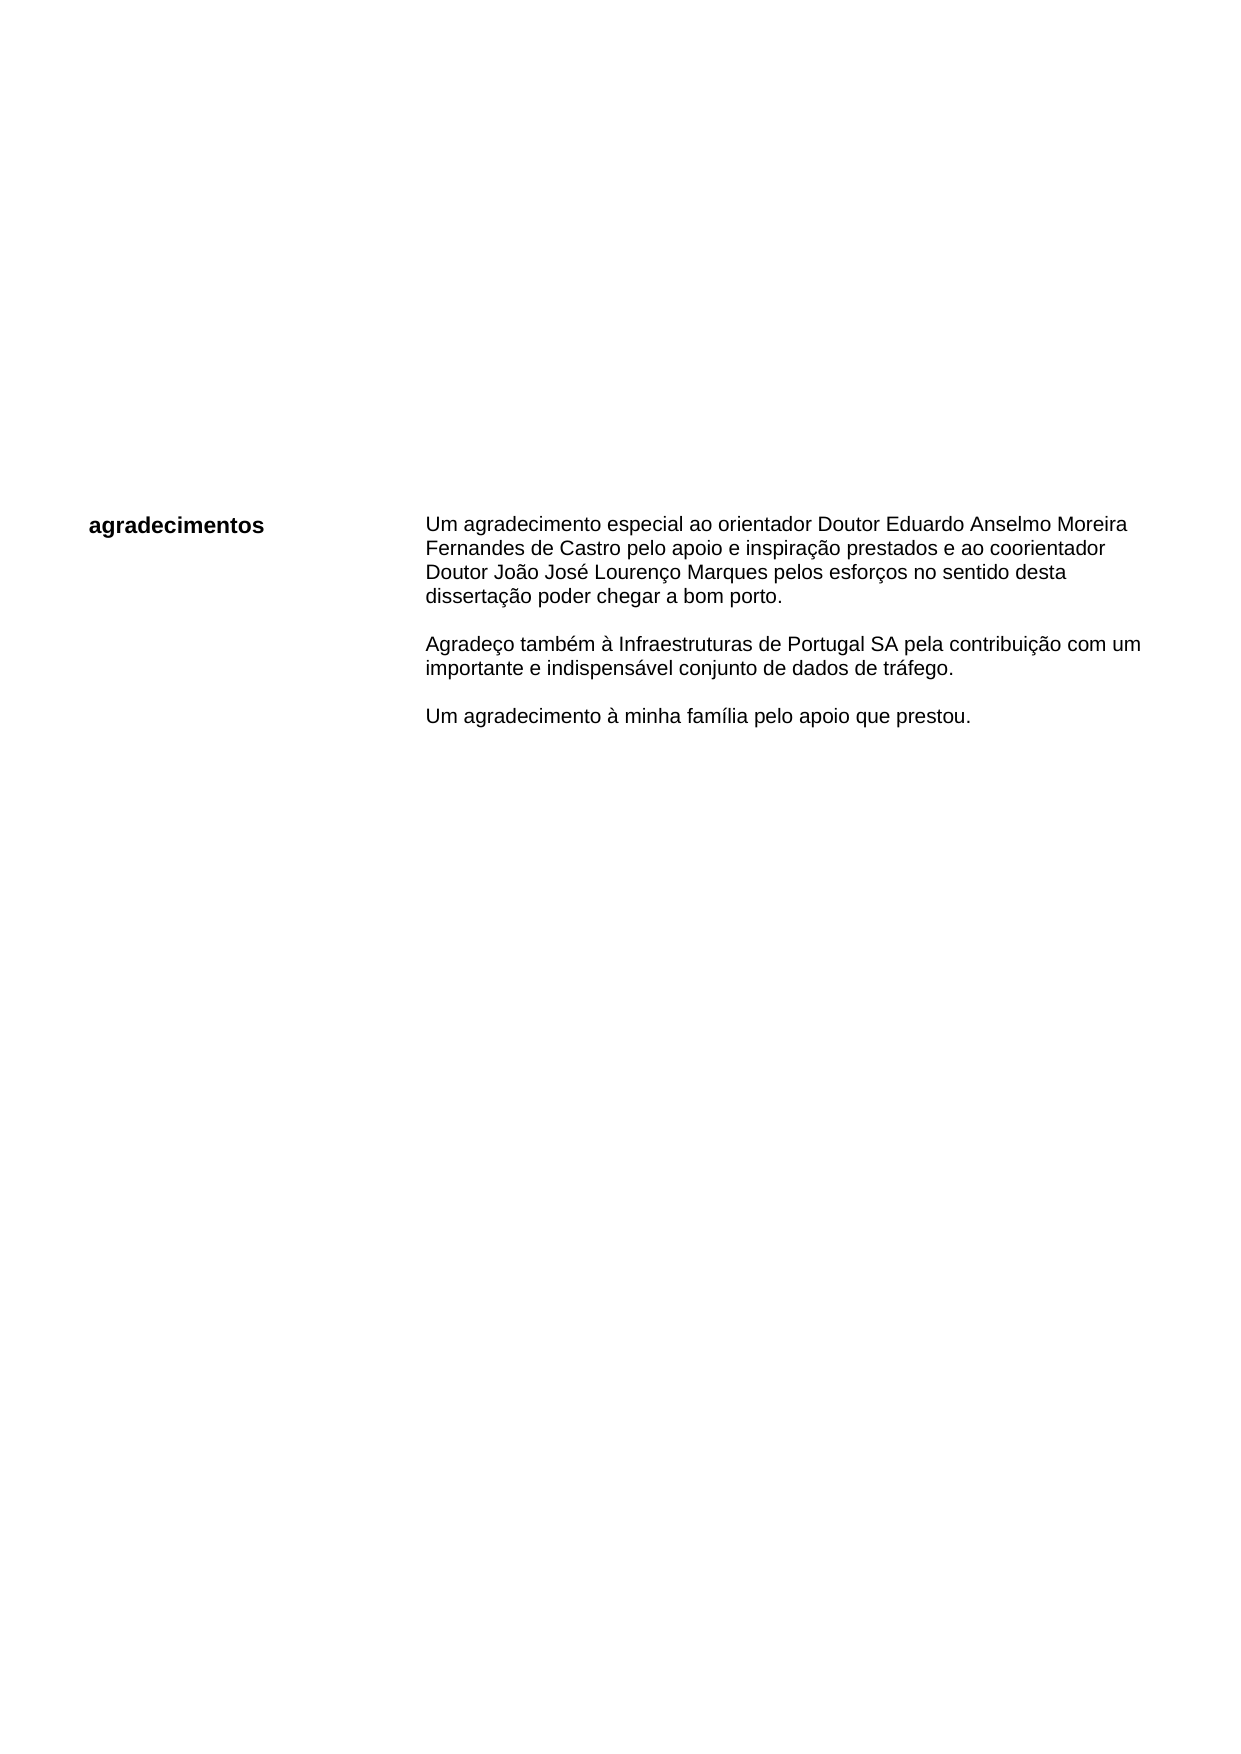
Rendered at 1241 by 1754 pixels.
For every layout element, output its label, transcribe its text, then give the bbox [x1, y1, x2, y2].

table_header [89, 71, 425, 367]
table_cell [425, 367, 1159, 512]
table_cell Um agradecimento especial ao orientador Doutor Eduardo Anselmo Moreira Fernandes de Castro pelo apoio e inspiração prestados e ao coorientador Doutor João José Lourenço Marques pelos esforços no sentido desta dissertação poder chegar a bom porto. Agradeço também à Infraestruturas de Portugal SA pela contribuição com um importante e indispensável conjunto de dados de tráfego. Um agradecimento à minha família pelo apoio que prestou. [425, 512, 1159, 1471]
table_cell [89, 367, 425, 512]
table_cell agradecimentos [89, 512, 425, 1471]
table_header [425, 71, 1159, 367]
